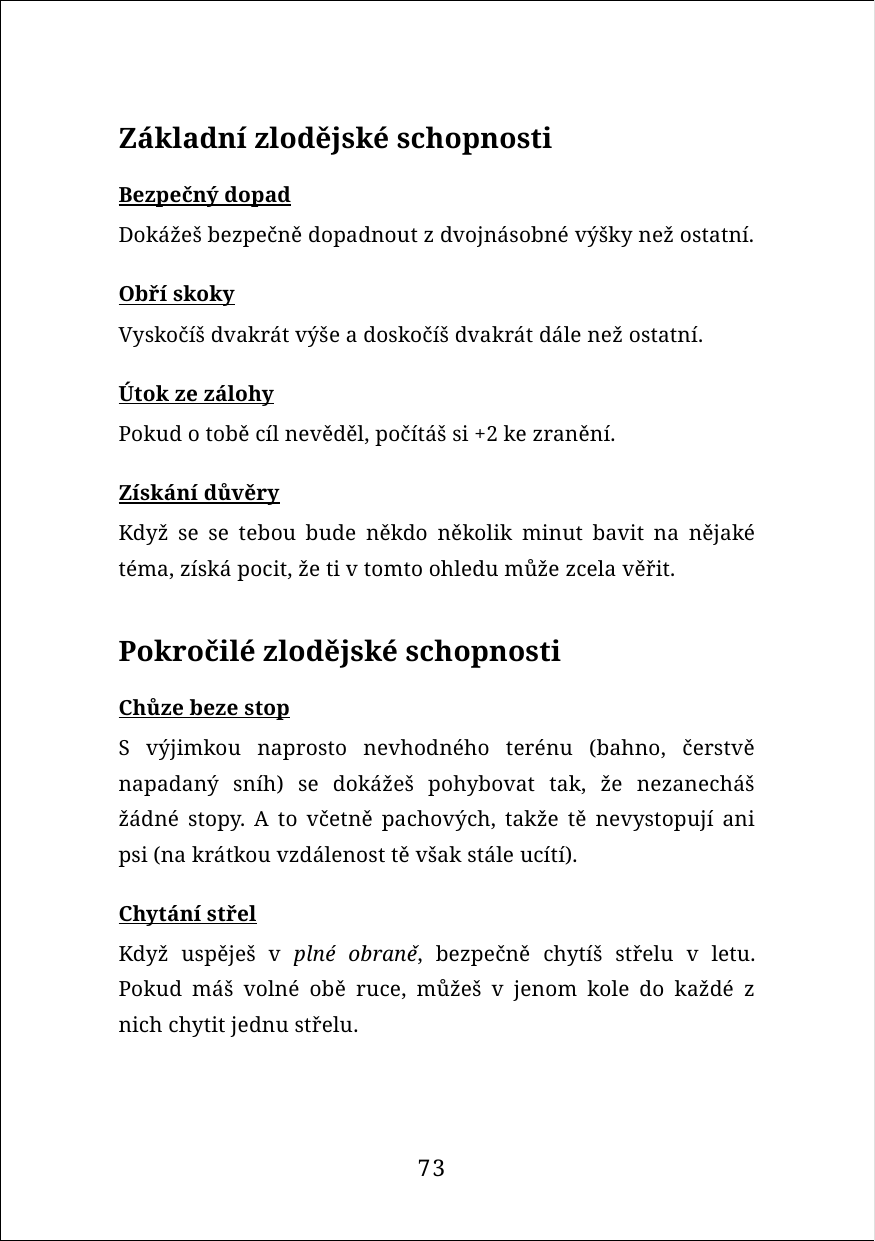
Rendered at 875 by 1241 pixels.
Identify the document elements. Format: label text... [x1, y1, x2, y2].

subtitle Útok ze zálohy [118, 379, 756, 407]
text Vyskočíš dvakrát výše a doskočíš dvakrát dále než ostatní. [118, 320, 756, 348]
text S výjimkou naprosto nevhodného terénu (bahno, čerstvě napadaný sníh) se dokážeš pohybovat tak, že nezanecháš žádné stopy. A to včetně pachových, takže tě nevystopují ani psi (na krátkou vzdálenost tě však stále ucítí). [118, 733, 756, 868]
text Pokud o tobě cíl nevěděl, počítáš si +2 ke zranění. [118, 419, 756, 448]
subtitle Získání důvěry [118, 478, 756, 507]
subtitle Bezpečný dopad [118, 180, 756, 209]
subtitle Základní zlodějské schopnosti [118, 118, 756, 157]
text Dokážeš bezpečně dopadnout z dvojnásobné výšky než ostatní. [118, 220, 756, 249]
subtitle Chůze beze stop [118, 693, 756, 721]
text Když se se tebou bude někdo několik minut bavit na nějaké téma, získá pocit, že ti v tomto ohledu může zcela věřit. [118, 518, 756, 582]
text Když uspěješ v plné obraně, bezpečně chytíš střelu v letu. Pokud máš volné obě ruce, můžeš v jenom kole do každé z nich chytit jednu střelu. [118, 939, 756, 1038]
subtitle Chytání střel [118, 899, 756, 927]
subtitle Pokročilé zlodějské schopnosti [118, 631, 756, 669]
subtitle Obří skoky [118, 279, 756, 308]
